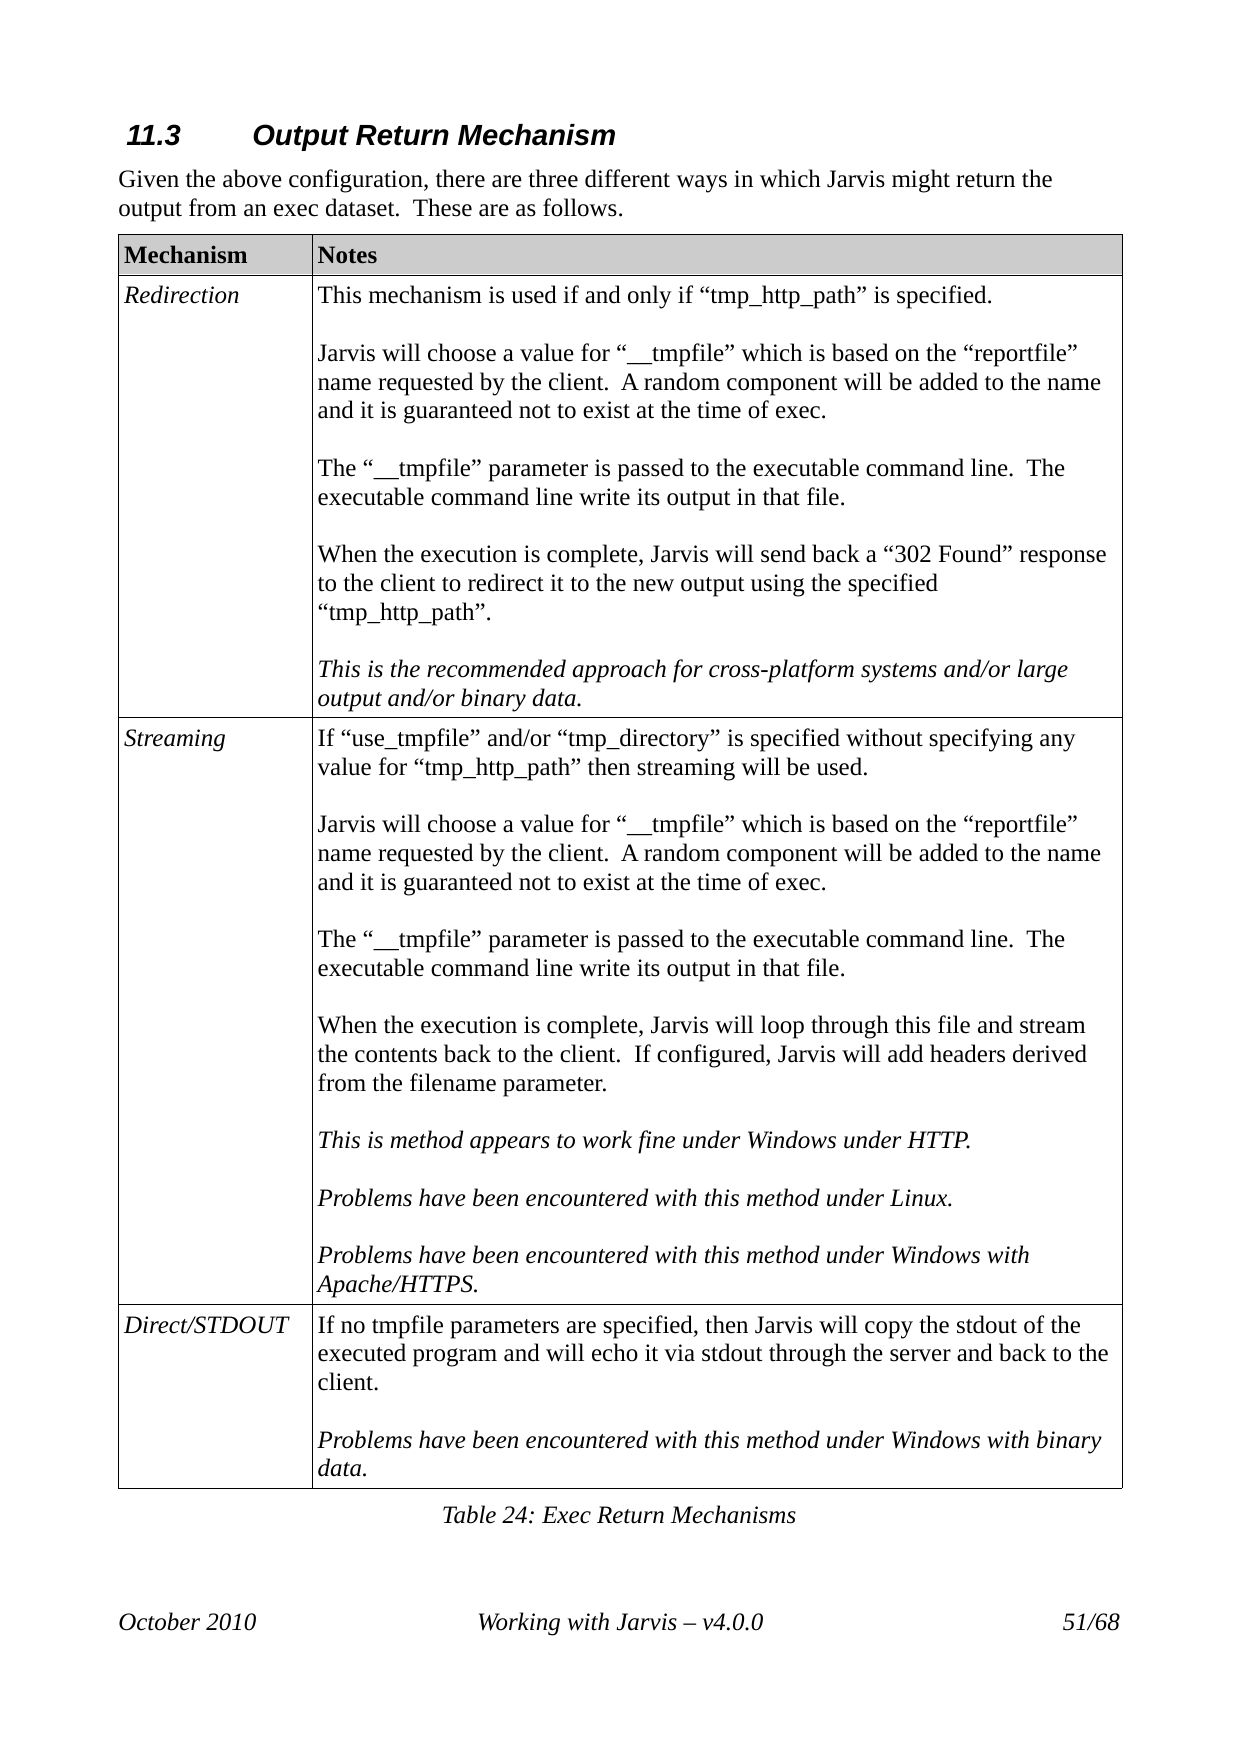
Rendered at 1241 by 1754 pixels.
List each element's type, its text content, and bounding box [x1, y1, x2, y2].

subtitle Output Return Mechanism [118, 118, 1122, 152]
table_cell Streaming [119, 718, 312, 1304]
table_cell This mechanism is used if and only if “tmp_http_path” is specified. Jarvis will choose a value for “__tmpfile” which is based on the “reportfile” name requested by the client. A random component will be added to the name and it is guaranteed not to exist at the time of exec. The “__tmpfile” parameter is passed to the executable command line. The executable command line write its output in that file. When the execution is complete, Jarvis will send back a “302 Found” response to the client to redirect it to the new output using the specified “tmp_http_path”. This is the recommended approach for cross-platform systems and/or large output and/or binary data. [313, 276, 1122, 717]
table_cell Redirection [119, 276, 312, 717]
table_cell If no tmpfile parameters are specified, then Jarvis will copy the stdout of the executed program and will echo it via stdout through the server and back to the client. Problems have been encountered with this method under Windows with binary data. [313, 1305, 1122, 1488]
table_header Notes [313, 235, 1122, 274]
table_cell If “use_tmpfile” and/or “tmp_directory” is specified without specifying any value for “tmp_http_path” then streaming will be used. Jarvis will choose a value for “__tmpfile” which is based on the “reportfile” name requested by the client. A random component will be added to the name and it is guaranteed not to exist at the time of exec. The “__tmpfile” parameter is passed to the executable command line. The executable command line write its output in that file. When the execution is complete, Jarvis will loop through this file and stream the contents back to the client. If configured, Jarvis will add headers derived from the filename parameter. This is method appears to work fine under Windows under HTTP. Problems have been encountered with this method under Linux. Problems have been encountered with this method under Windows with Apache/HTTPS. [313, 718, 1122, 1304]
text Given the above configuration, there are three different ways in which Jarvis might return the output from an exec dataset. These are as follows. [118, 164, 1122, 222]
text Table 24: Exec Return Mechanisms [118, 1501, 1122, 1529]
table_cell Direct/STDOUT [119, 1305, 312, 1488]
table_header Mechanism [119, 235, 312, 274]
